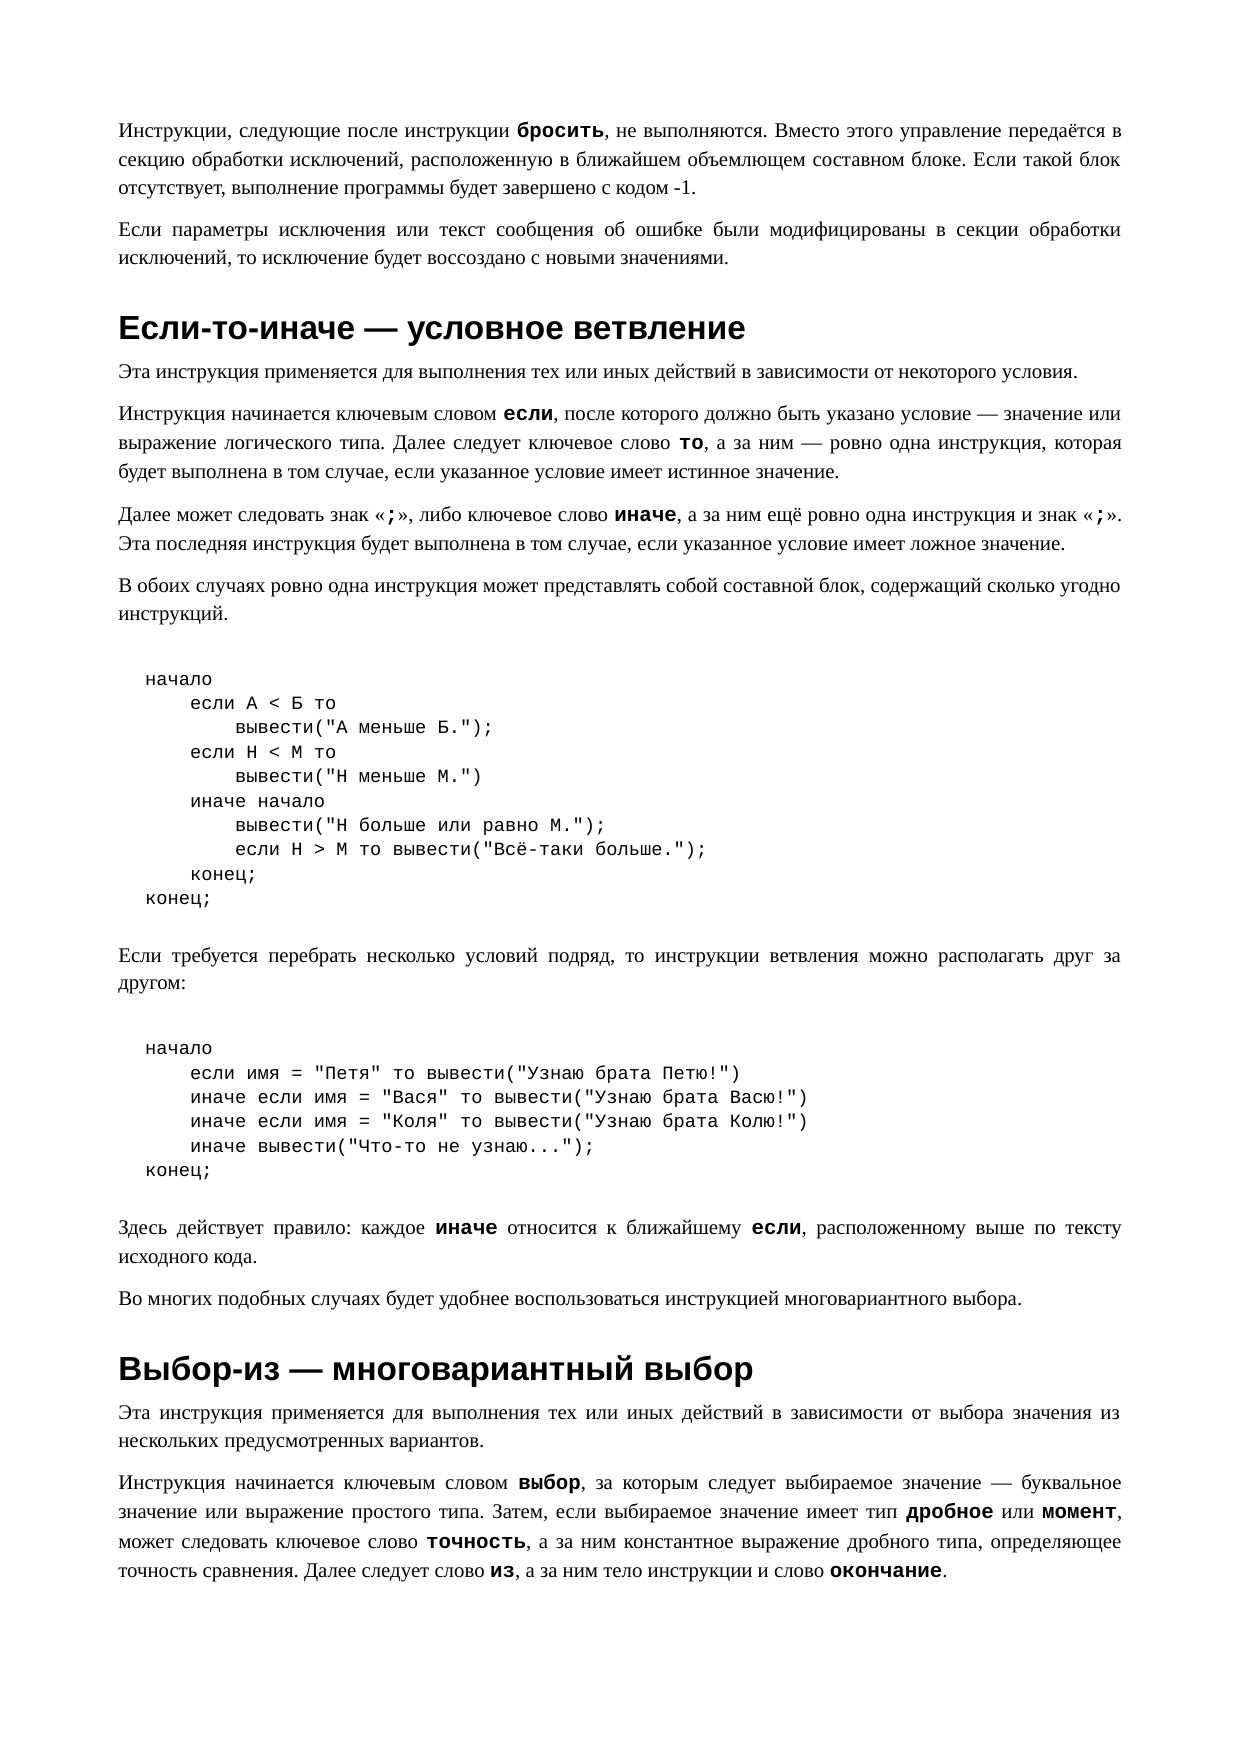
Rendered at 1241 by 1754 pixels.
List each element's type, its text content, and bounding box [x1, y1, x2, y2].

text начало если имя = "Петя" то вывести("Узнаю брата Петю!") иначе если имя = "Вася" то вывести("Узнаю брата Васю!") иначе если имя = "Коля" то вывести("Узнаю брата Колю!") иначе вывести("Что-то не узнаю..."); конец; [136, 1030, 1104, 1191]
subtitle Выбор-из — многовариантный выбор [118, 1349, 1122, 1388]
text Далее может следовать знак «;», либо ключевое слово иначе, а за ним ещё ровно одна инструкция и знак «;». Эта последняя инструкция будет выполнена в том случае, если указанное условие имеет ложное значение. [118, 502, 1122, 555]
text Если параметры исключения или текст сообщения об ошибке были модифицированы в секции обработки исключений, то исключение будет воссоздано с новыми значениями. [118, 217, 1122, 269]
subtitle Если-то-иначе — условное ветвление [118, 308, 1122, 346]
text Здесь действует правило: каждое иначе относится к ближайшему если, расположенному выше по тексту исходного кода. [118, 1215, 1122, 1268]
text Инструкция начинается ключевым словом выбор, за которым следует выбираемое значение — буквальное значение или выражение простого типа. Затем, если выбираемое значение имеет тип дробное или момент, может следовать ключевое слово точность, а за ним константное выражение дробного типа, определяющее точность сравнения. Далее следует слово из, а за ним тело инструкции и слово окончание. [118, 1470, 1122, 1583]
text Если требуется перебрать несколько условий подряд, то инструкции ветвления можно располагать друг за другом: [118, 943, 1122, 994]
text начало если А < Б то вывести("А меньше Б."); если Н < М то вывести("Н меньше М.") иначе начало вывести("Н больше или равно М."); если Н > М то вывести("Всё-таки больше."); конец; конец; [136, 661, 1104, 919]
text Во многих подобных случаях будет удобнее воспользоваться инструкцией многовариантного выбора. [118, 1286, 1122, 1310]
text В обоих случаях ровно одна инструкция может представлять собой составной блок, содержащий сколько угодно инструкций. [118, 573, 1122, 625]
text Инструкции, следующие после инструкции бросить, не выполняются. Вместо этого управление передаётся в секцию обработки исключений, расположенную в ближайшем объемлющем составном блоке. Если такой блок отсутствует, выполнение программы будет завершено с кодом -1. [118, 118, 1122, 199]
text Эта инструкция применяется для выполнения тех или иных действий в зависимости от некоторого условия. [118, 359, 1122, 383]
text Эта инструкция применяется для выполнения тех или иных действий в зависимости от выбора значения из нескольких предусмотренных вариантов. [118, 1400, 1122, 1452]
text Инструкция начинается ключевым словом если, после которого должно быть указано условие — значение или выражение логического типа. Далее следует ключевое слово то, а за ним — ровно одна инструкция, которая будет выполнена в том случае, если указанное условие имеет истинное значение. [118, 401, 1122, 483]
